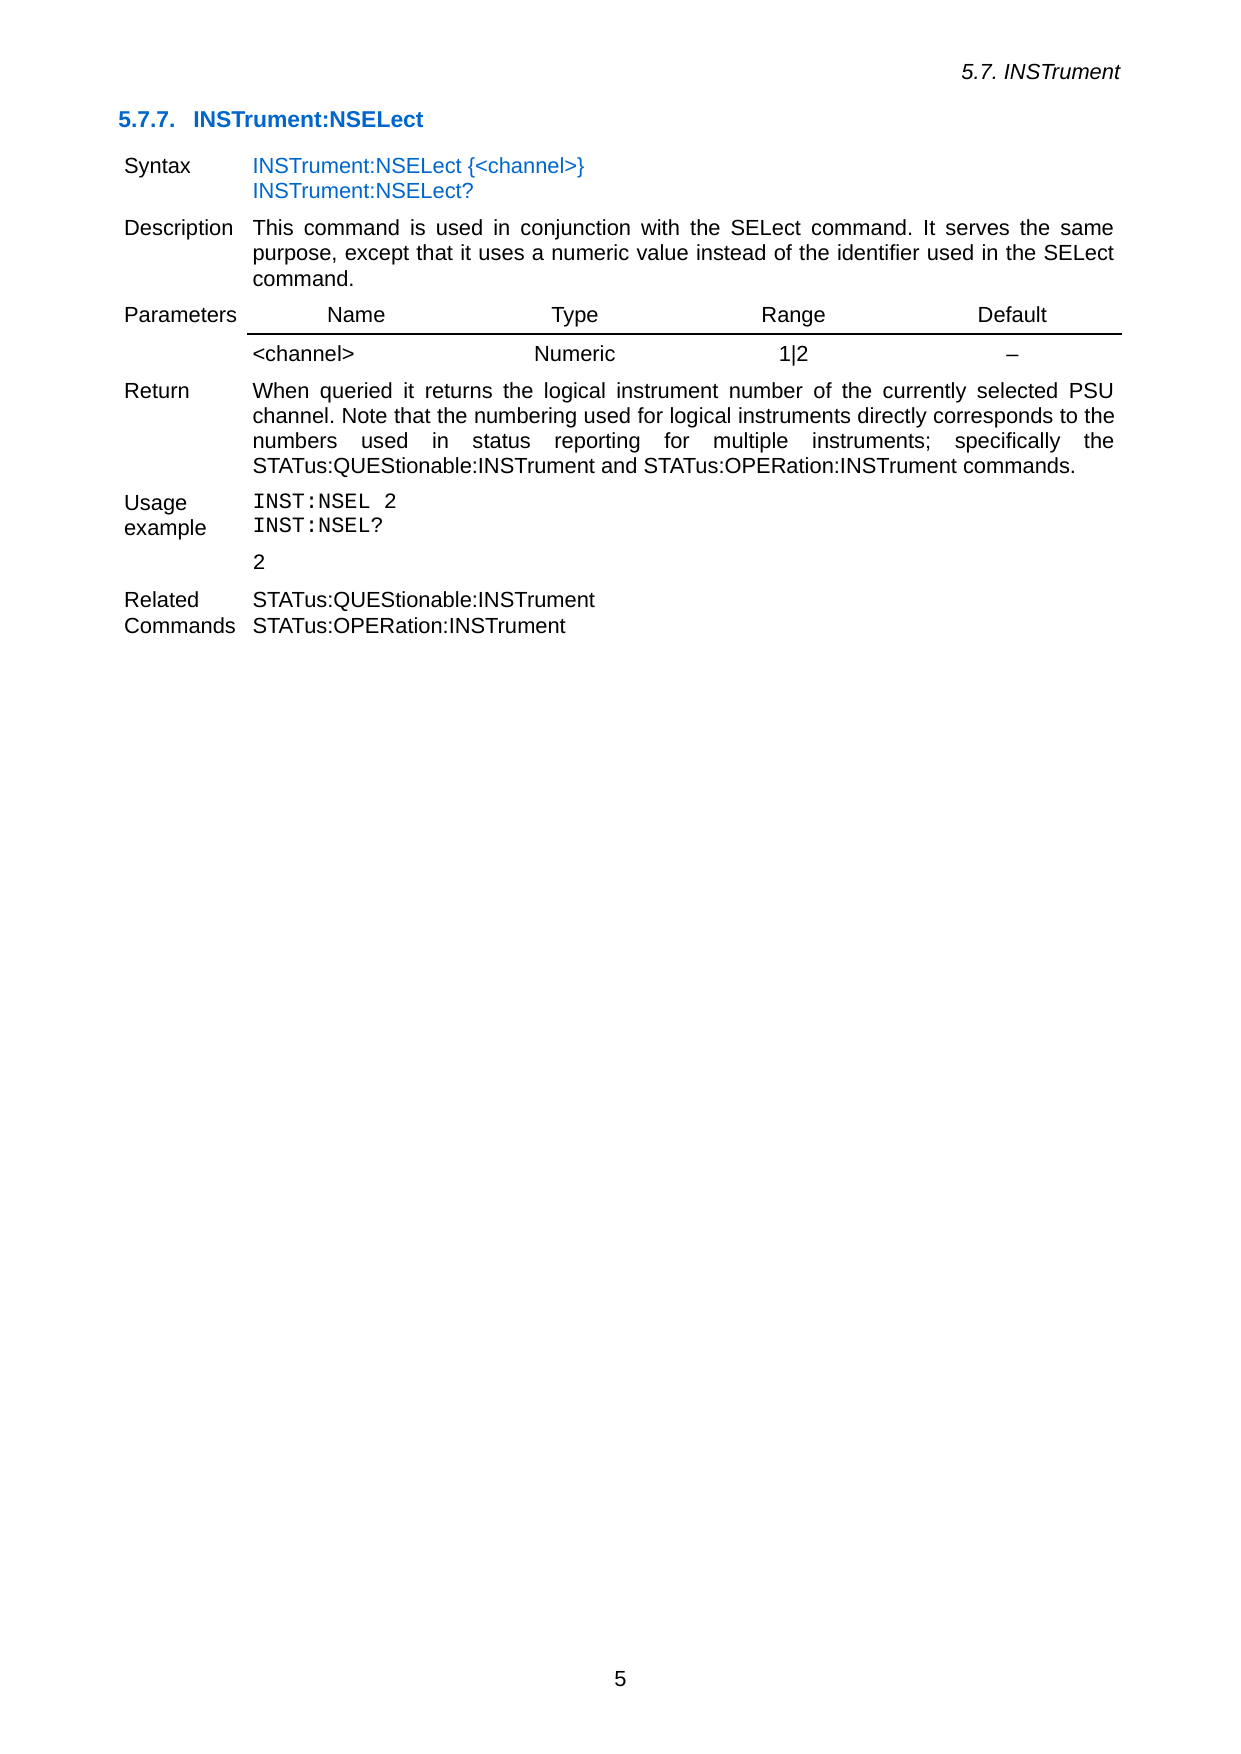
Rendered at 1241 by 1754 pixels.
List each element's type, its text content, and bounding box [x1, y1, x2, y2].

table_cell When queried it returns the logical instrument number of the currently selected PSU channel. Note that the numbering used for logical instruments directly corresponds to the numbers used in status reporting for multiple instruments; specifically the STATus:QUEStionable:INSTrument and STATus:OPERation:INSTrument commands. [247, 372, 1122, 484]
table_cell Parameters [118, 296, 247, 372]
table_cell Related Commands [118, 582, 247, 643]
subtitle INSTrument:NSELect [118, 106, 1122, 133]
table_cell Usage example [118, 484, 247, 582]
table_cell STATus:QUEStionable:INSTrument STATus:OPERation:INSTrument [247, 582, 1122, 643]
table_cell <channel> [247, 335, 465, 372]
table_cell 1|2 [684, 335, 903, 372]
table_header INSTrument:NSELect {<channel>} INSTrument:NSELect? [247, 148, 1122, 209]
table_cell Default [903, 296, 1122, 333]
table_cell INST:NSEL 2 INST:NSEL? 2 [247, 484, 1122, 582]
table_cell Range [684, 296, 903, 333]
table_header Syntax [118, 148, 247, 209]
table_cell Description [118, 209, 247, 296]
table_cell Return [118, 372, 247, 484]
table_cell Numeric [465, 335, 684, 372]
table_cell Name [247, 296, 465, 333]
table_cell – [903, 335, 1122, 372]
table_cell Type [465, 296, 684, 333]
table_cell This command is used in conjunction with the SELect command. It serves the same purpose, except that it uses a numeric value instead of the identifier used in the SELect command. [247, 209, 1122, 296]
